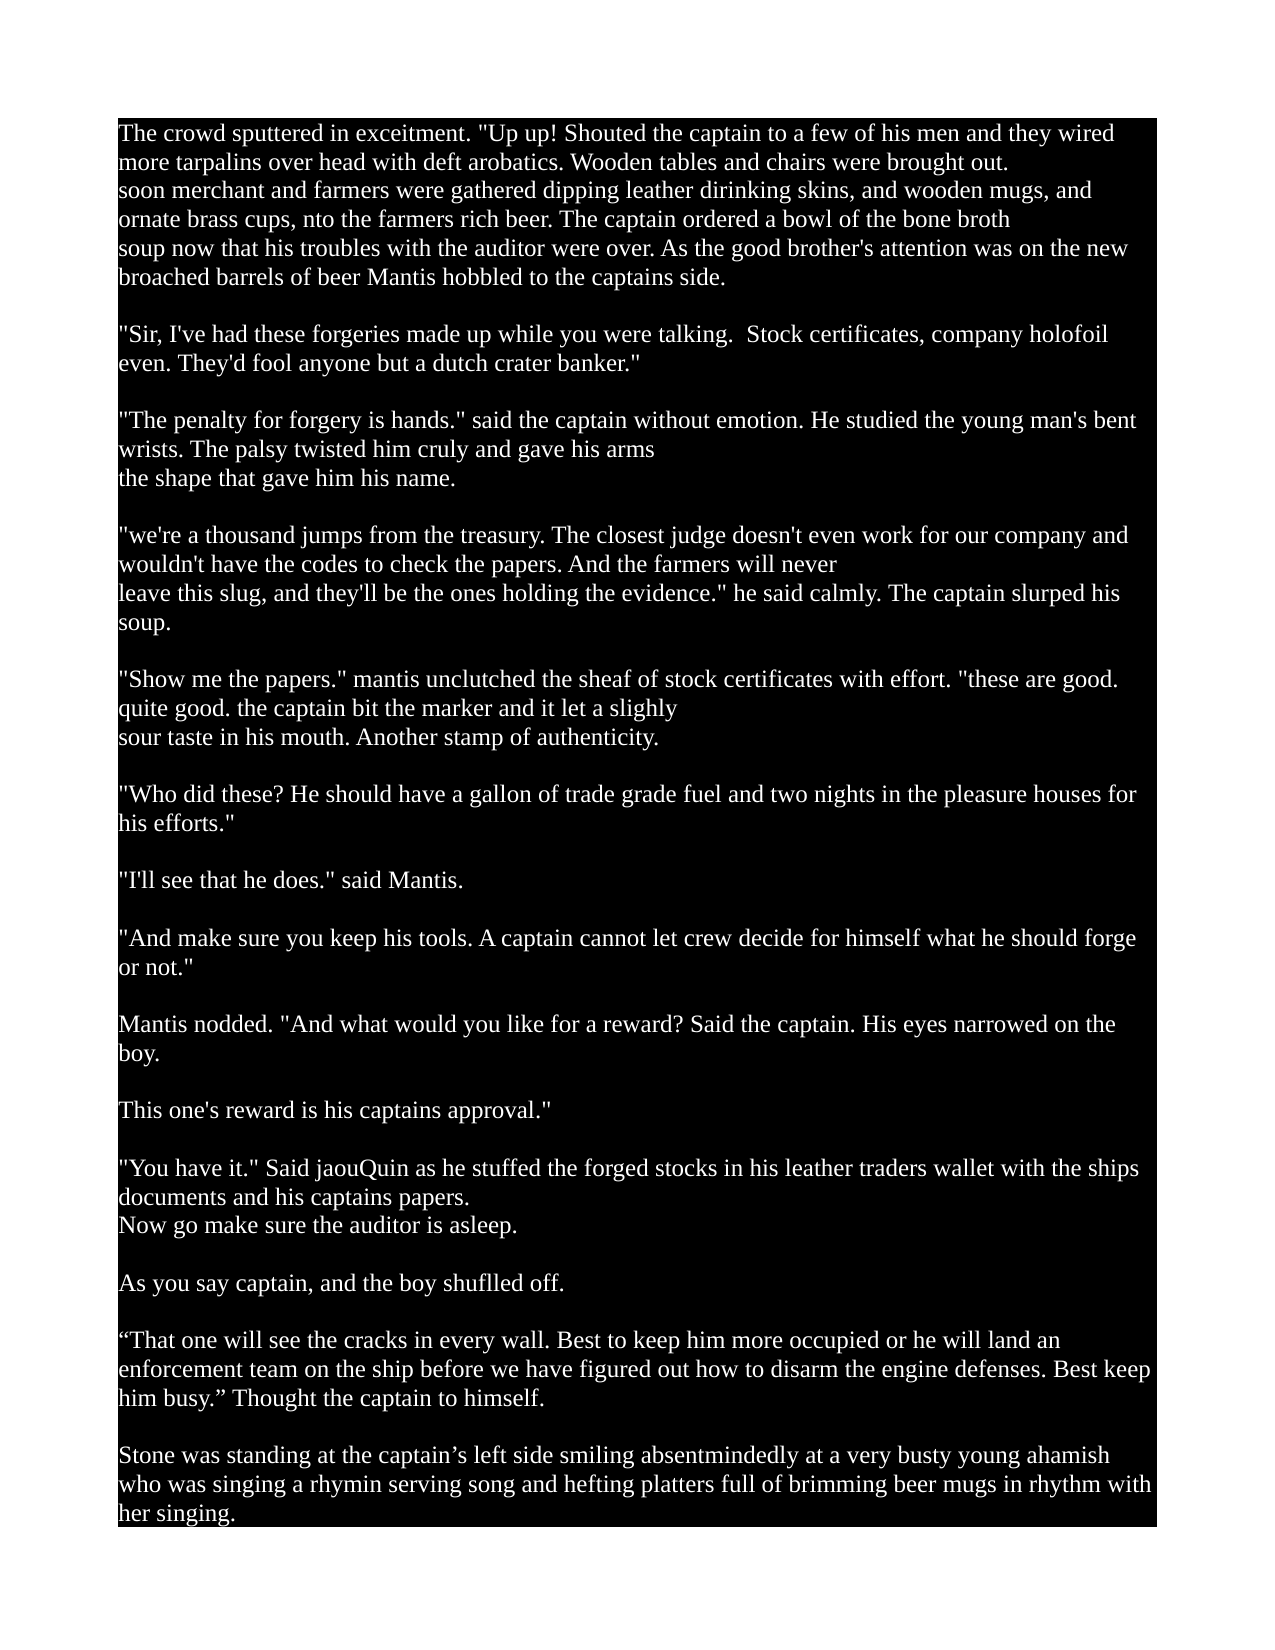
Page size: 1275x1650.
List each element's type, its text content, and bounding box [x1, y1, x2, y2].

text Stone was standing at the captain’s left side smiling absentmindedly at a very busty young ahamish who was singing a rhymin serving song and hefting platters full of brimming beer mugs in rhythm with her singing. [118, 1441, 1157, 1527]
text "we're a thousand jumps from the treasury. The closest judge doesn't even work for our company and wouldn't have the codes to check the papers. And the farmers will never [118, 521, 1157, 578]
text soon merchant and farmers were gathered dipping leather dirinking skins, and wooden mugs, and ornate brass cups, nto the farmers rich beer. The captain ordered a bowl of the bone broth [118, 176, 1157, 233]
text soup now that his troubles with the auditor were over. As the good brother's attention was on the new broached barrels of beer Mantis hobbled to the captains side. [118, 233, 1157, 291]
text leave this slug, and they'll be the ones holding the evidence." he said calmly. The captain slurped his soup. [118, 578, 1157, 636]
text "Who did these? He should have a gallon of trade grade fuel and two nights in the pleasure houses for his efforts." [118, 779, 1157, 837]
text "And make sure you keep his tools. A captain cannot let crew decide for himself what he should forge or not." [118, 923, 1157, 981]
text This one's reward is his captains approval." [118, 1096, 1157, 1124]
text The crowd sputtered in exceitment. "Up up! Shouted the captain to a few of his men and they wired more tarpalins over head with deft arobatics. Wooden tables and chairs were brought out. [118, 118, 1157, 176]
text sour taste in his mouth. Another stamp of authenticity. [118, 722, 1157, 751]
text Mantis nodded. "And what would you like for a reward? Said the captain. His eyes narrowed on the boy. [118, 1009, 1157, 1067]
text As you say captain, and the boy shuflled off. [118, 1268, 1157, 1297]
text "Sir, I've had these forgeries made up while you were talking. Stock certificates, company holofoil even. They'd fool anyone but a dutch crater banker." [118, 319, 1157, 377]
text "The penalty for forgery is hands." said the captain without emotion. He studied the young man's bent wrists. The palsy twisted him cruly and gave his arms [118, 406, 1157, 463]
text "I'll see that he does." said Mantis. [118, 866, 1157, 894]
text "Show me the papers." mantis unclutched the sheaf of stock certificates with effort. "these are good. quite good. the captain bit the marker and it let a slighly [118, 664, 1157, 722]
text the shape that gave him his name. [118, 463, 1157, 492]
text “That one will see the cracks in every wall. Best to keep him more occupied or he will land an enforcement team on the ship before we have figured out how to disarm the engine defenses. Best keep him busy.” Thought the captain to himself. [118, 1326, 1157, 1412]
text Now go make sure the auditor is asleep. [118, 1211, 1157, 1239]
text "You have it." Said jaouQuin as he stuffed the forged stocks in his leather traders wallet with the ships documents and his captains papers. [118, 1153, 1157, 1211]
